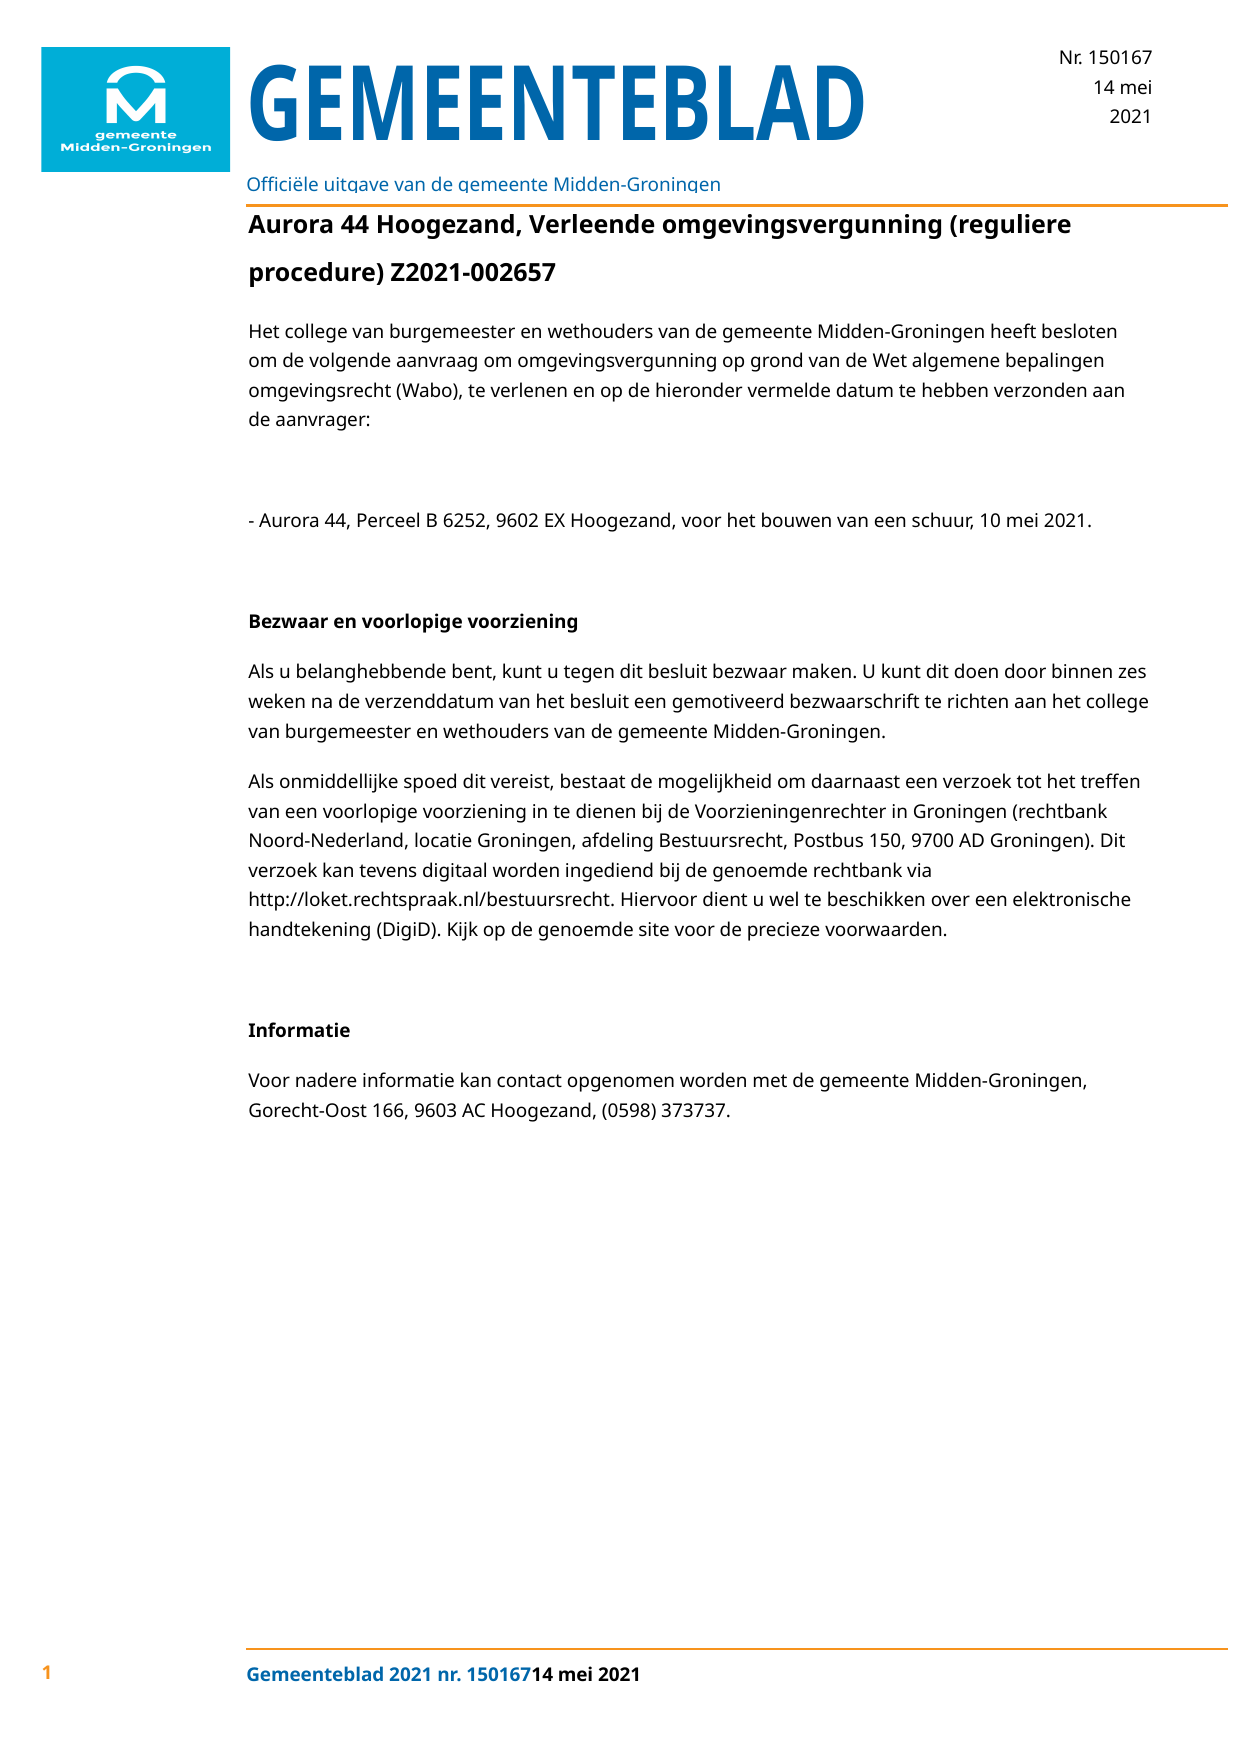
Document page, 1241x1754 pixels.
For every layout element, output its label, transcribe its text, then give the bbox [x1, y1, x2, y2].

picture [107, 89, 165, 122]
text Bezwaar en voorlopige voorziening [248, 608, 1152, 634]
text Als u belanghebbende bent, kunt u tegen dit besluit bezwaar maken. U kunt dit doen door binnen zes weken na de verzenddatum van het besluit een gemotiveerd bezwaarschrift te richten aan het college van burgemeester en wethouders van de gemeente Midden-Groningen. [248, 659, 1152, 744]
picture [184, 146, 190, 153]
text Voor nadere informatie kan contact opgenomen worden met de gemeente Midden-Groningen, Gorecht-Oost 166, 9603 AC Hoogezand, (0598) 373737. [248, 1067, 1152, 1123]
text - Aurora 44, Perceel B 6252, 9602 EX Hoogezand, voor het bouwen van een schuur, 10 mei 2021. [248, 507, 1152, 533]
text Informatie [248, 1017, 1152, 1043]
text Als onmiddellijke spoed dit vereist, bestaat de mogelijkheid om daarnaast een verzoek tot het treffen van een voorlopige voorziening in te dienen bij de Voorzieningenrechter in Groningen (rechtbank Noord-Nederland, locatie Groningen, afdeling Bestuursrecht, Postbus 150, 9700 AD Groningen). Dit verzoek kan tevens digitaal worden ingediend bij de genoemde rechtbank via http://loket.rechtspraak.nl/bestuursrecht. Hiervoor dient u wel te beschikken over een elektronische handtekening (DigiD). Kijk op de genoemde site voor de precieze voorwaarden. [248, 768, 1152, 942]
text Het college van burgemeester en wethouders van de gemeente Midden-Groningen heeft besloten om de volgende aanvraag om omgevingsvergunning op grond van de Wet algemene bepalingen omgevingsrecht (Wabo), te verlenen en op de hieronder vermelde datum te hebben verzonden aan de aanvrager: [248, 318, 1152, 432]
picture [108, 66, 164, 82]
text Aurora 44 Hoogezand, Verleende omgevingsvergunning (reguliere procedure) Z2021-002657 [248, 207, 1152, 288]
